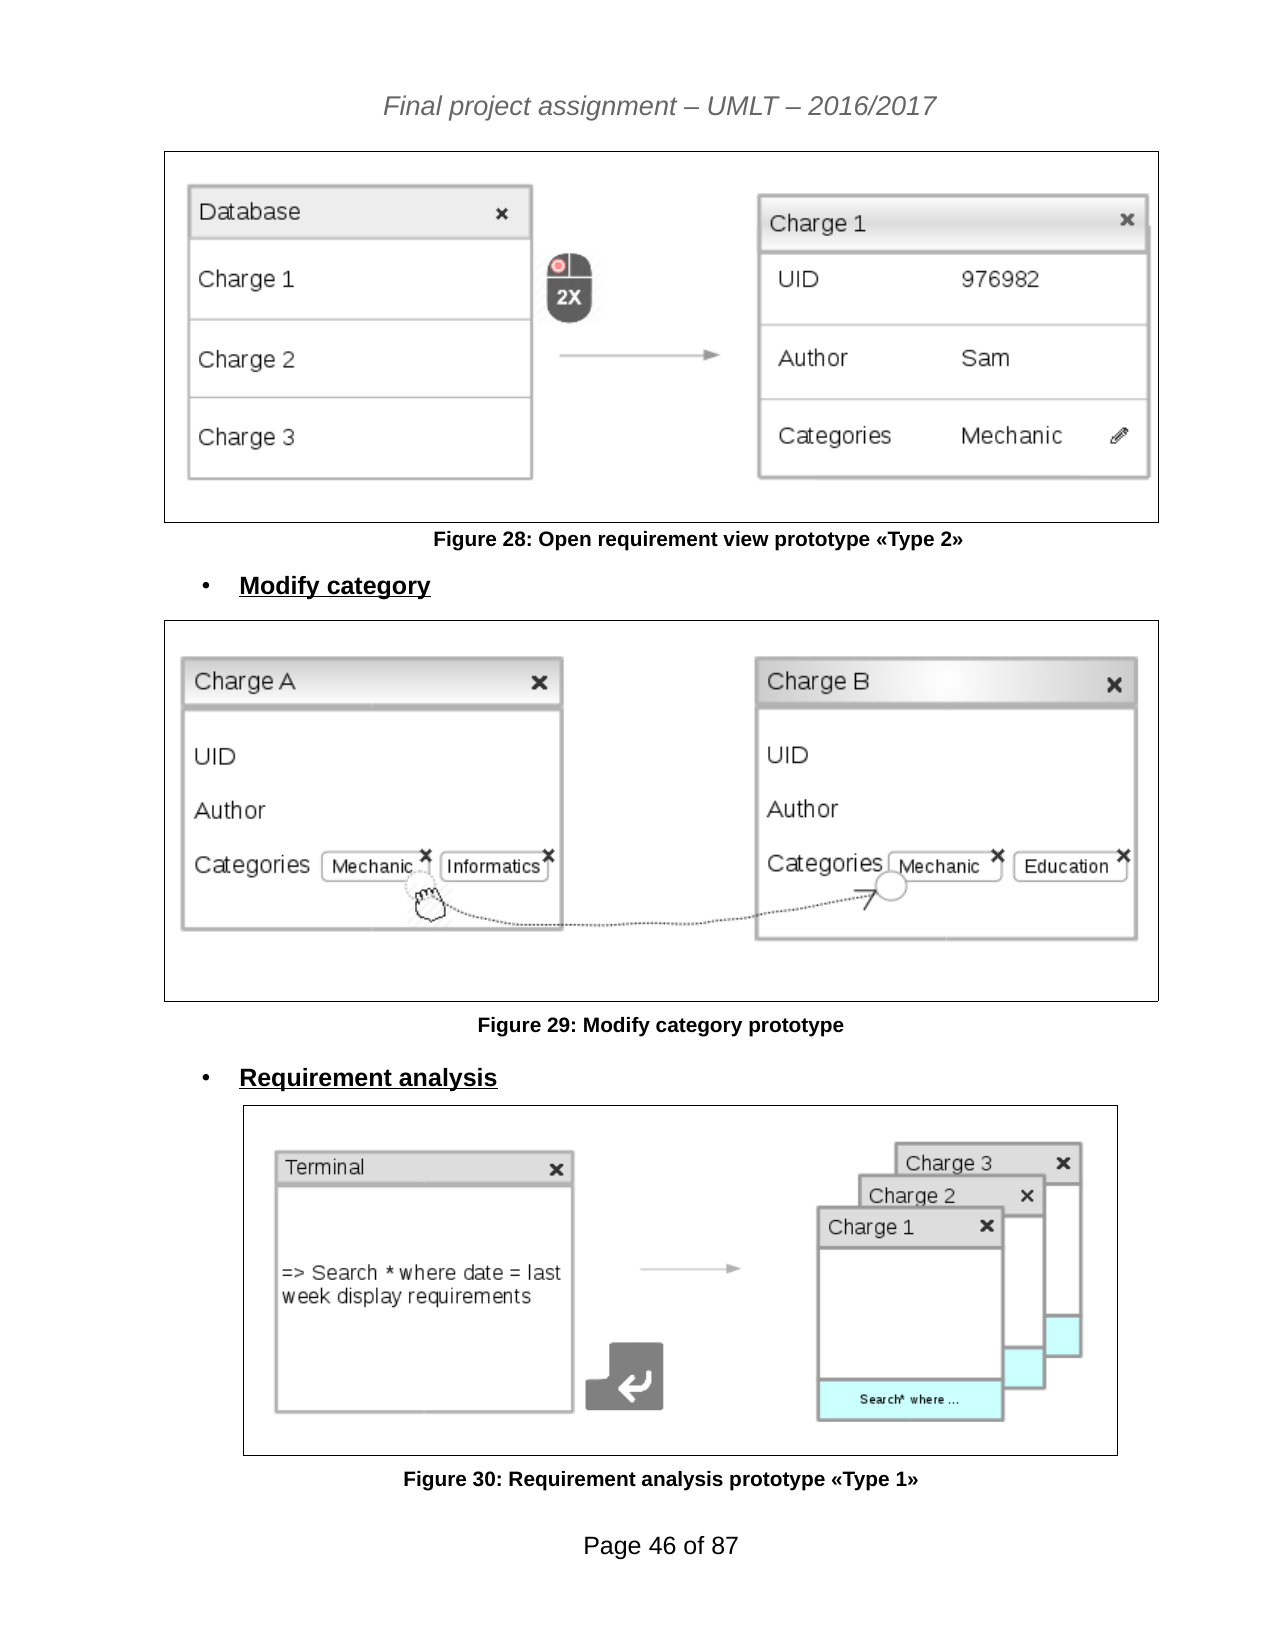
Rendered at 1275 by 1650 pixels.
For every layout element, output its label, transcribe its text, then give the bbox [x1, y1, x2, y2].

list Figure 28: Open requirement view prototype «Type 2» [202, 523, 1158, 551]
list Requirement analysis [202, 1063, 1158, 1092]
picture [167, 154, 1155, 520]
list Modify category [202, 571, 1158, 599]
picture [246, 1108, 1115, 1452]
list [165, 152, 1158, 522]
picture [167, 622, 1155, 998]
list [244, 1106, 1117, 1455]
text [165, 621, 1158, 1001]
text Figure 30: Requirement analysis prototype «Type 1» [164, 1452, 1158, 1491]
text Figure 29: Modify category prototype [164, 1002, 1158, 1037]
